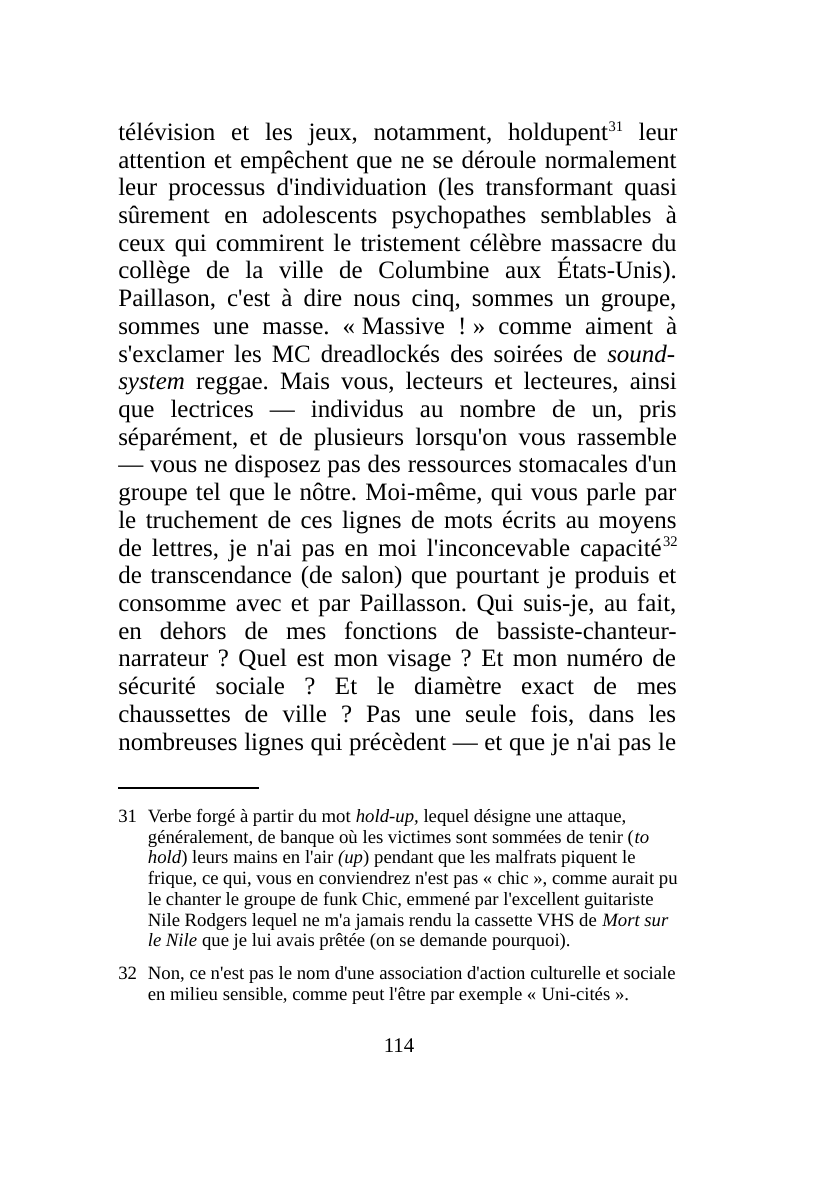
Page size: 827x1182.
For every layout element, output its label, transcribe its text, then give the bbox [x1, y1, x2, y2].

text Non, ce n'est pas le nom d'une association d'action culturelle et sociale en milieu sensible, comme peut l'être par exemple « Uni-cités ». [118, 963, 679, 1004]
text Verbe forgé à partir du mot hold-up, lequel désigne une attaque, généralement, de banque où les victimes sont sommées de tenir (to hold) leurs mains en l'air (up) pendant que les malfrats piquent le frique, ce qui, vous en conviendrez n'est pas « chic », comme aurait pu le chanter le groupe de funk Chic, emmené par l'excellent guitariste Nile Rodgers lequel ne m'a jamais rendu la cassette VHS de Mort sur le Nile que je lui avais prêtée (on se demande pourquoi). [118, 806, 679, 951]
text télévision et les jeux, notamment, holdupent leur attention et empêchent que ne se déroule normalement leur processus d'individuation (les transformant quasi sûrement en adolescents psychopathes semblables à ceux qui commirent le tristement célèbre massacre du collège de la ville de Columbine aux États-Unis). Paillason, c'est à dire nous cinq, sommes un groupe, sommes une masse. « Massive ! » comme aiment à s'exclamer les MC dreadlockés des soirées de sound-system reggae. Mais vous, lecteurs et lecteures, ainsi que lectrices — individus au nombre de un, pris séparément, et de plusieurs lorsqu'on vous rassemble — vous ne disposez pas des ressources stomacales d'un groupe tel que le nôtre. Moi-même, qui vous parle par le truchement de ces lignes de mots écrits au moyens de lettres, je n'ai pas en moi l'inconcevable capacité de transcendance (de salon) que pourtant je produis et consomme avec et par Paillasson. Qui suis-je, au fait, en dehors de mes fonctions de bassiste-chanteur-narrateur ? Quel est mon visage ? Et mon numéro de sécurité sociale ? Et le diamètre exact de mes chaussettes de ville ? Pas une seule fois, dans les nombreuses lignes qui précèdent — et que je n'ai pas le [118, 118, 677, 755]
